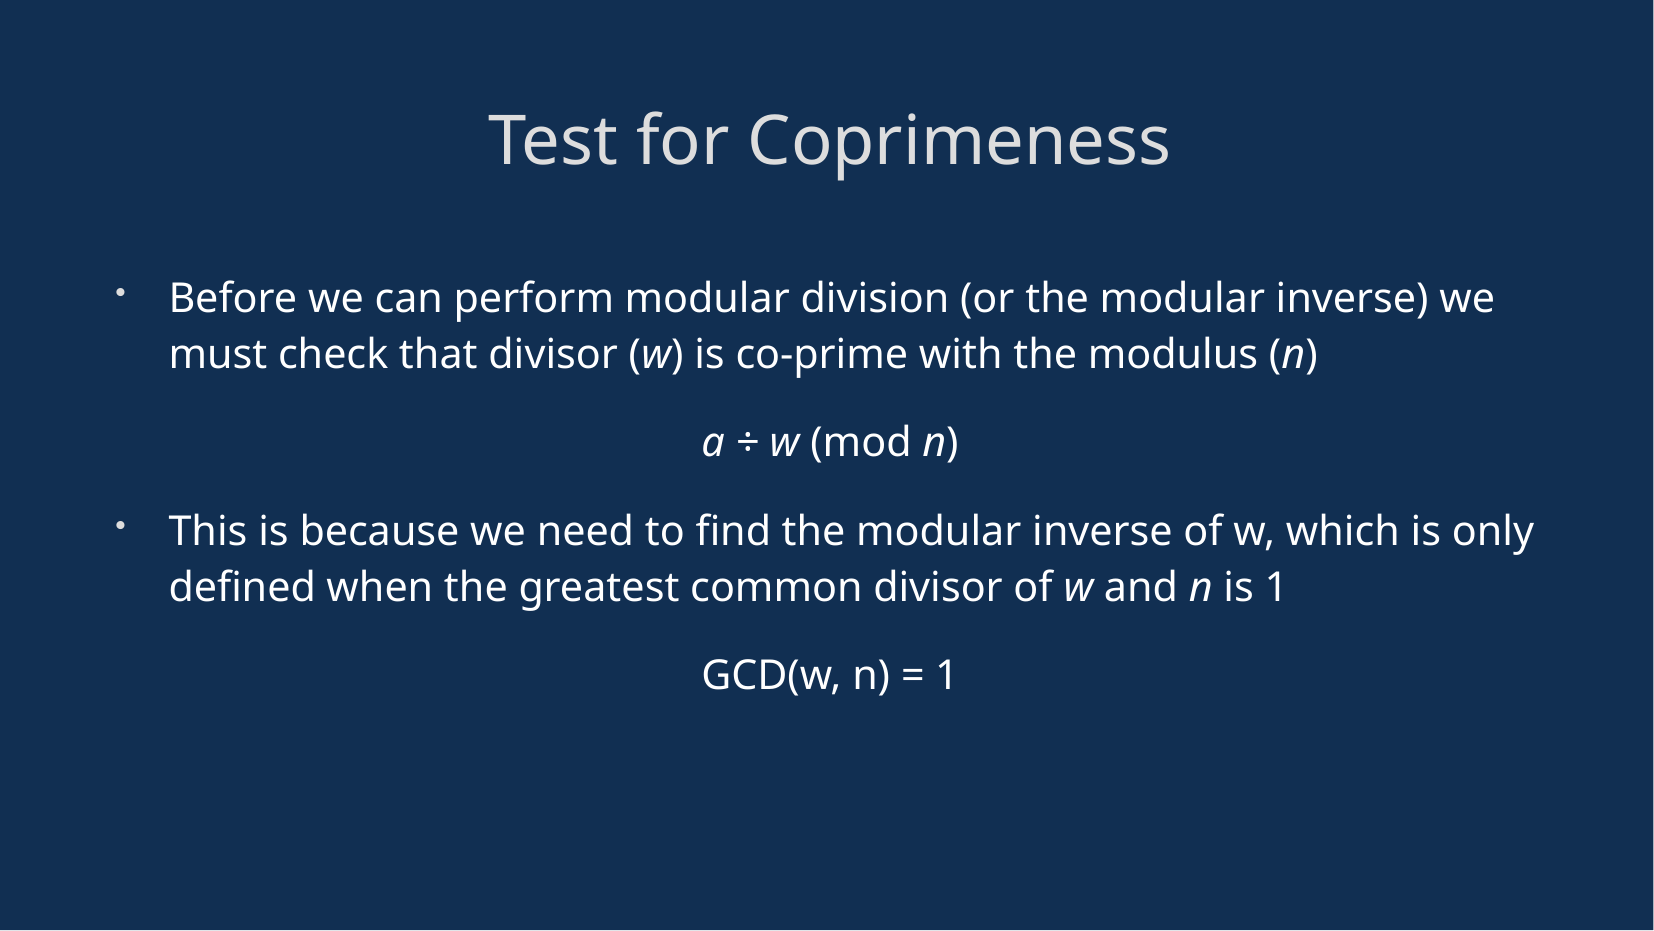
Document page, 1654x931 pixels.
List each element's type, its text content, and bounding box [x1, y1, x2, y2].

title Test for Coprimeness [97, 56, 1563, 220]
list Before we can perform modular division (or the modular inverse) we must check that divisor (w) is co-prime with the modulus (n) a ÷ w (mod n) This is because we need to find the modular inverse of w, which is only defined when the greatest common divisor of w and n is 1 GCD(w, n) = 1 [97, 268, 1563, 806]
